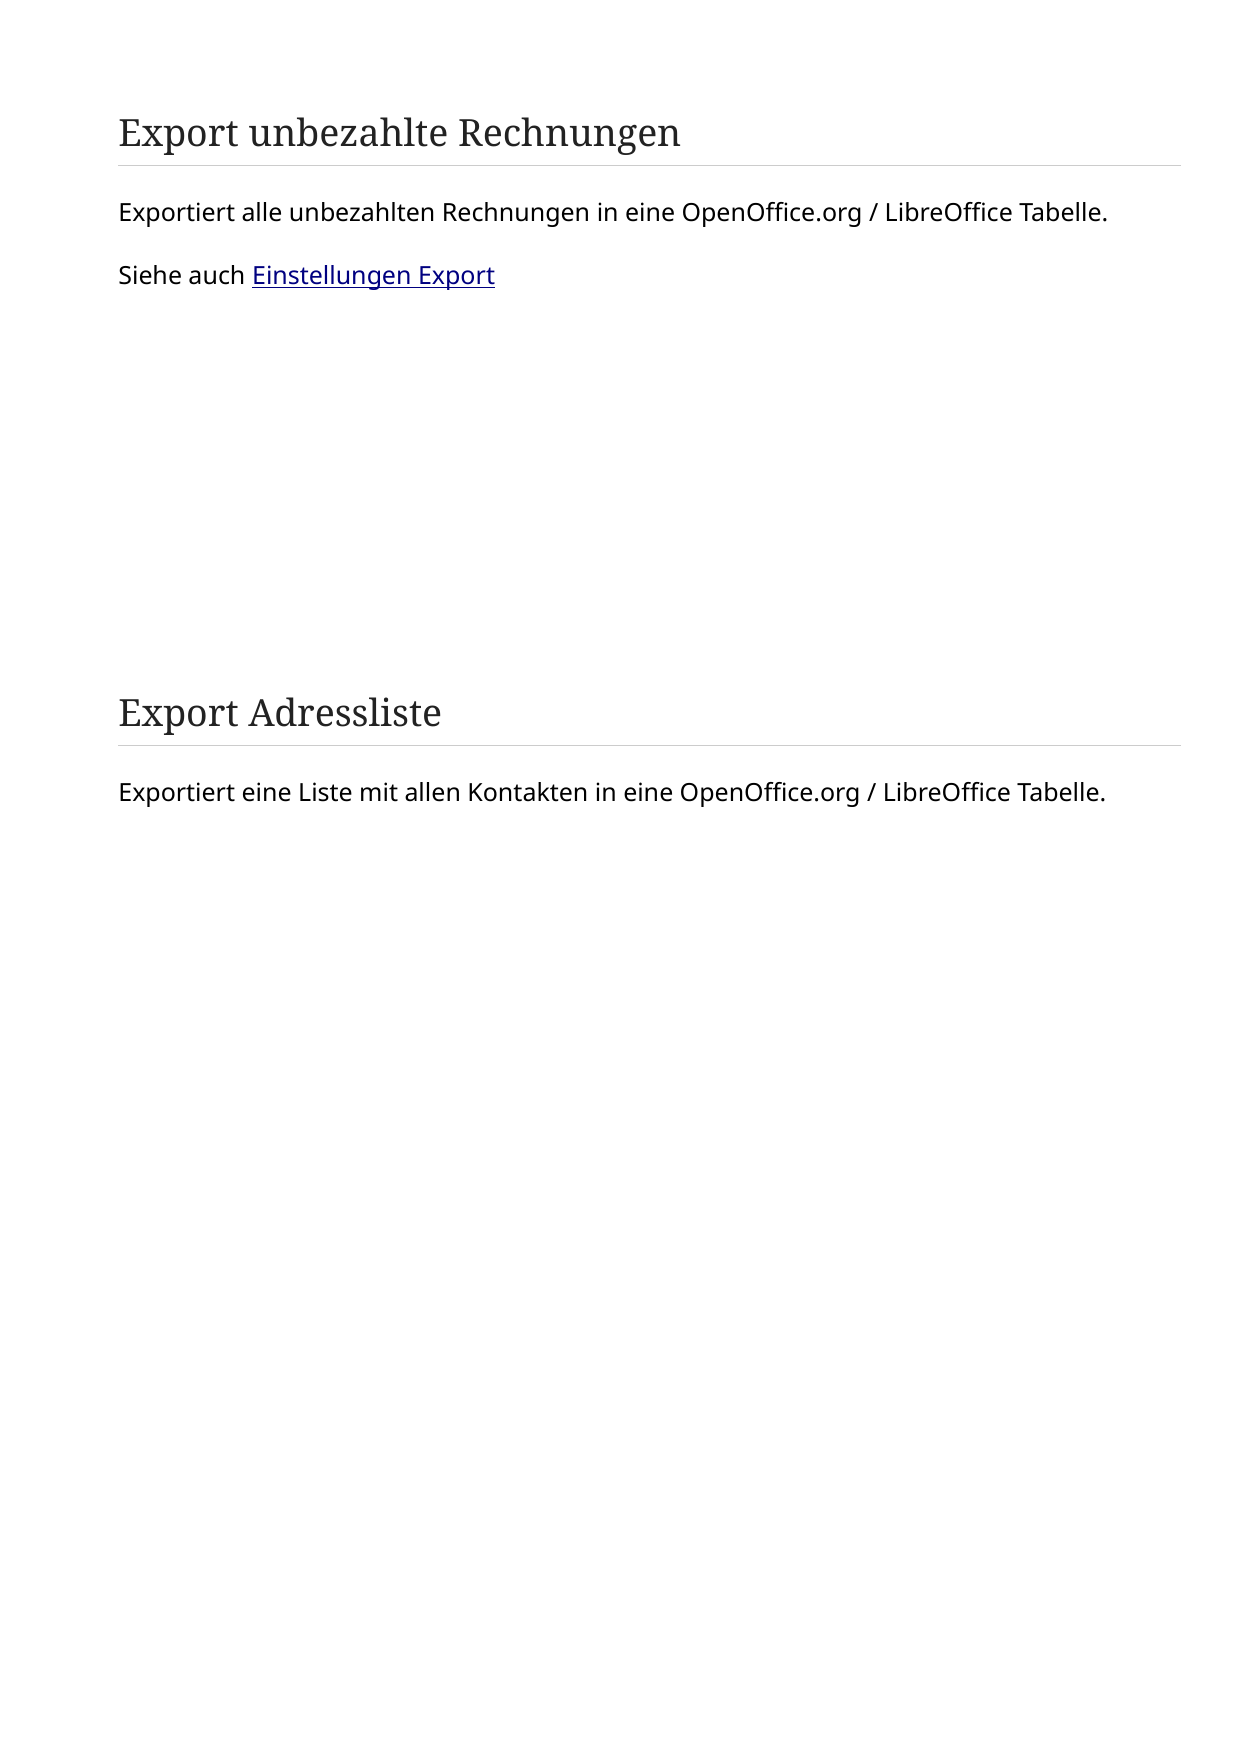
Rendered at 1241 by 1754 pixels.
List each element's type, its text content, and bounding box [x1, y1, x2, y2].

text Exportiert alle unbezahlten Rechnungen in eine OpenOffice.org / LibreOffice Tabelle. [118, 194, 1181, 228]
text Exportiert eine Liste mit allen Kontakten in eine OpenOffice.org / LibreOffice Tabelle. [118, 774, 1181, 808]
subtitle Export unbezahlte Rechnungen [118, 106, 1181, 165]
subtitle Export Adressliste [118, 686, 1181, 745]
text Siehe auch Einstellungen Export [118, 258, 1181, 292]
